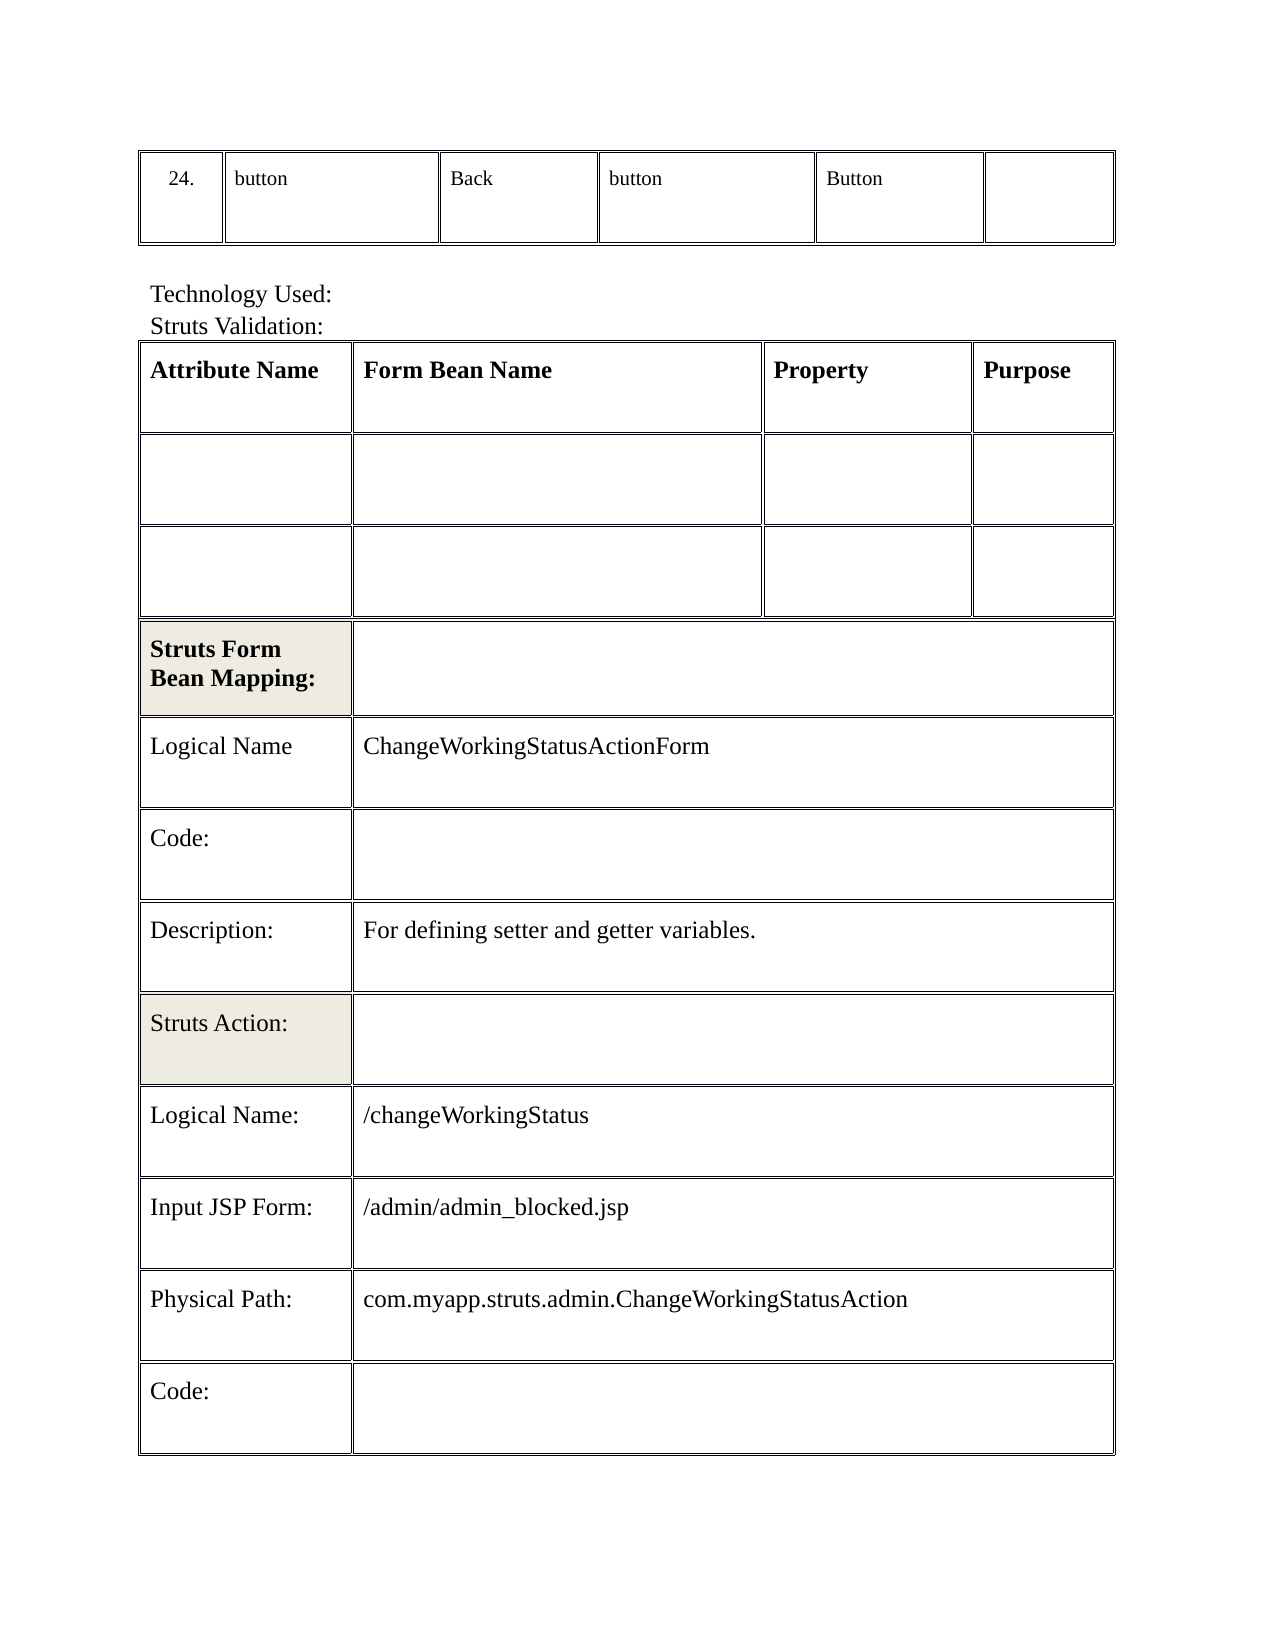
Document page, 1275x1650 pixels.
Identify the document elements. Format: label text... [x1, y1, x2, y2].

table_header Form Bean Name [354, 343, 761, 432]
table_cell Code: [141, 1364, 351, 1452]
table_cell [765, 527, 971, 616]
table_cell [354, 527, 761, 616]
table_cell /admin/admin_blocked.jsp [354, 1179, 1113, 1268]
table_header Property [765, 343, 971, 432]
text Technology Used: [150, 279, 1125, 308]
table_cell [974, 527, 1113, 616]
table_cell [986, 153, 1113, 242]
table_cell Logical Name: [141, 1087, 351, 1176]
table_cell Physical Path: [141, 1271, 351, 1360]
table_cell Description: [141, 903, 351, 991]
table_cell [141, 527, 351, 616]
text Struts Validation: [150, 311, 1125, 339]
table_header Attribute Name [141, 343, 351, 432]
table_cell [354, 1364, 1113, 1452]
table_cell button [226, 153, 438, 242]
table_cell 24. [141, 153, 222, 242]
table_cell Input JSP Form: [141, 1179, 351, 1268]
table_cell [765, 435, 971, 524]
table_cell com.myapp.struts.admin.ChangeWorkingStatusAction [354, 1271, 1113, 1360]
table_header [354, 622, 1113, 715]
table_cell [354, 810, 1113, 899]
table_cell [354, 435, 761, 524]
table_cell For defining setter and getter variables. [354, 903, 1113, 991]
table_cell [974, 435, 1113, 524]
table_cell Logical Name [141, 718, 351, 807]
table_header Struts Form Bean Mapping: [141, 622, 351, 715]
table_cell [354, 995, 1113, 1084]
table_cell [141, 435, 351, 524]
table_cell /changeWorkingStatus [354, 1087, 1113, 1176]
table_cell Struts Action: [141, 995, 351, 1084]
table_cell Button [817, 153, 983, 242]
table_cell ChangeWorkingStatusActionForm [354, 718, 1113, 807]
table_header Purpose [974, 343, 1113, 432]
table_cell button [600, 153, 814, 242]
table_cell Code: [141, 810, 351, 899]
table_cell Back [441, 153, 597, 242]
